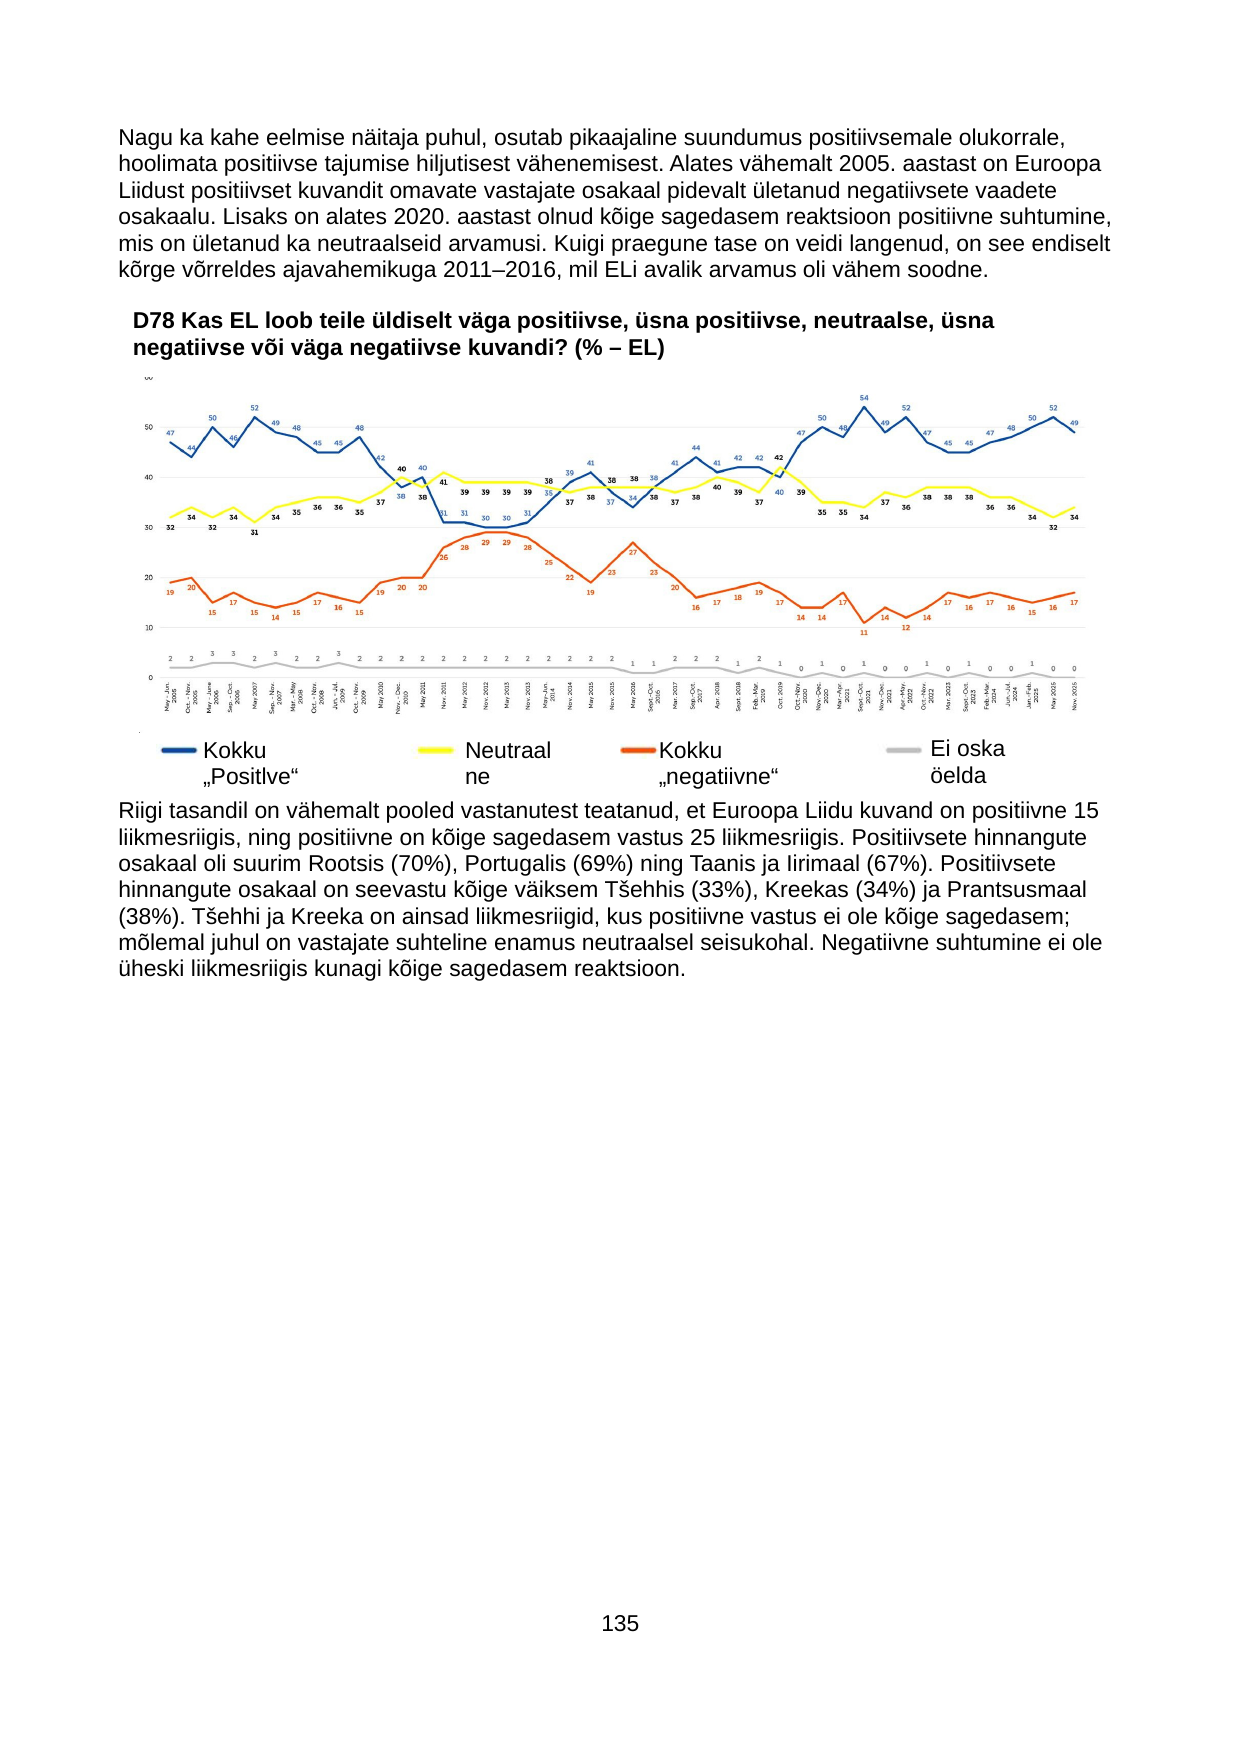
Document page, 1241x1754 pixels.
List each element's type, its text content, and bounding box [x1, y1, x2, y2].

text Riigi tasandil on vähemalt pooled vastanutest teatanud, et Euroopa Liidu kuvand on positiivne 15 liikmesriigis, ning positiivne on kõige sagedasem vastus 25 liikmesriigis. Positiivsete hinnangute osakaal oli suurim Rootsis (70%), Portugalis (69%) ning Taanis ja Iirimaal (67%). Positiivsete hinnangute osakaal on seevastu kõige väiksem Tšehhis (33%), Kreekas (34%) ja Prantsusmaal (38%). Tšehhi ja Kreeka on ainsad liikmesriigid, kus positiivne vastus ei ole kõige sagedasem; mõlemal juhul on vastajate suhteline enamus neutraalsel seisukohal. Negatiivne suhtumine ei ole üheski liikmesriigis kunagi kõige sagedasem reaktsioon. [118, 294, 1122, 982]
text Nagu ka kahe eelmise näitaja puhul, osutab pikaajaline suundumus positiivsemale olukorrale, hoolimata positiivse tajumise hiljutisest vähenemisest. Alates vähemalt 2005. aastast on Euroopa Liidust positiivset kuvandit omavate vastajate osakaal pidevalt ületanud negatiivsete vaadete osakaalu. Lisaks on alates 2020. aastast olnud kõige sagedasem reaktsioon positiivne suhtumine, mis on ületanud ka neutraalseid arvamusi. Kuigi praegune tase on veidi langenud, on see endiselt kõrge võrreldes ajavahemikuga 2011–2016, mil ELi avalik arvamus oli vähem soodne. [118, 124, 1122, 282]
picture [156, 738, 923, 759]
picture [139, 377, 1106, 733]
